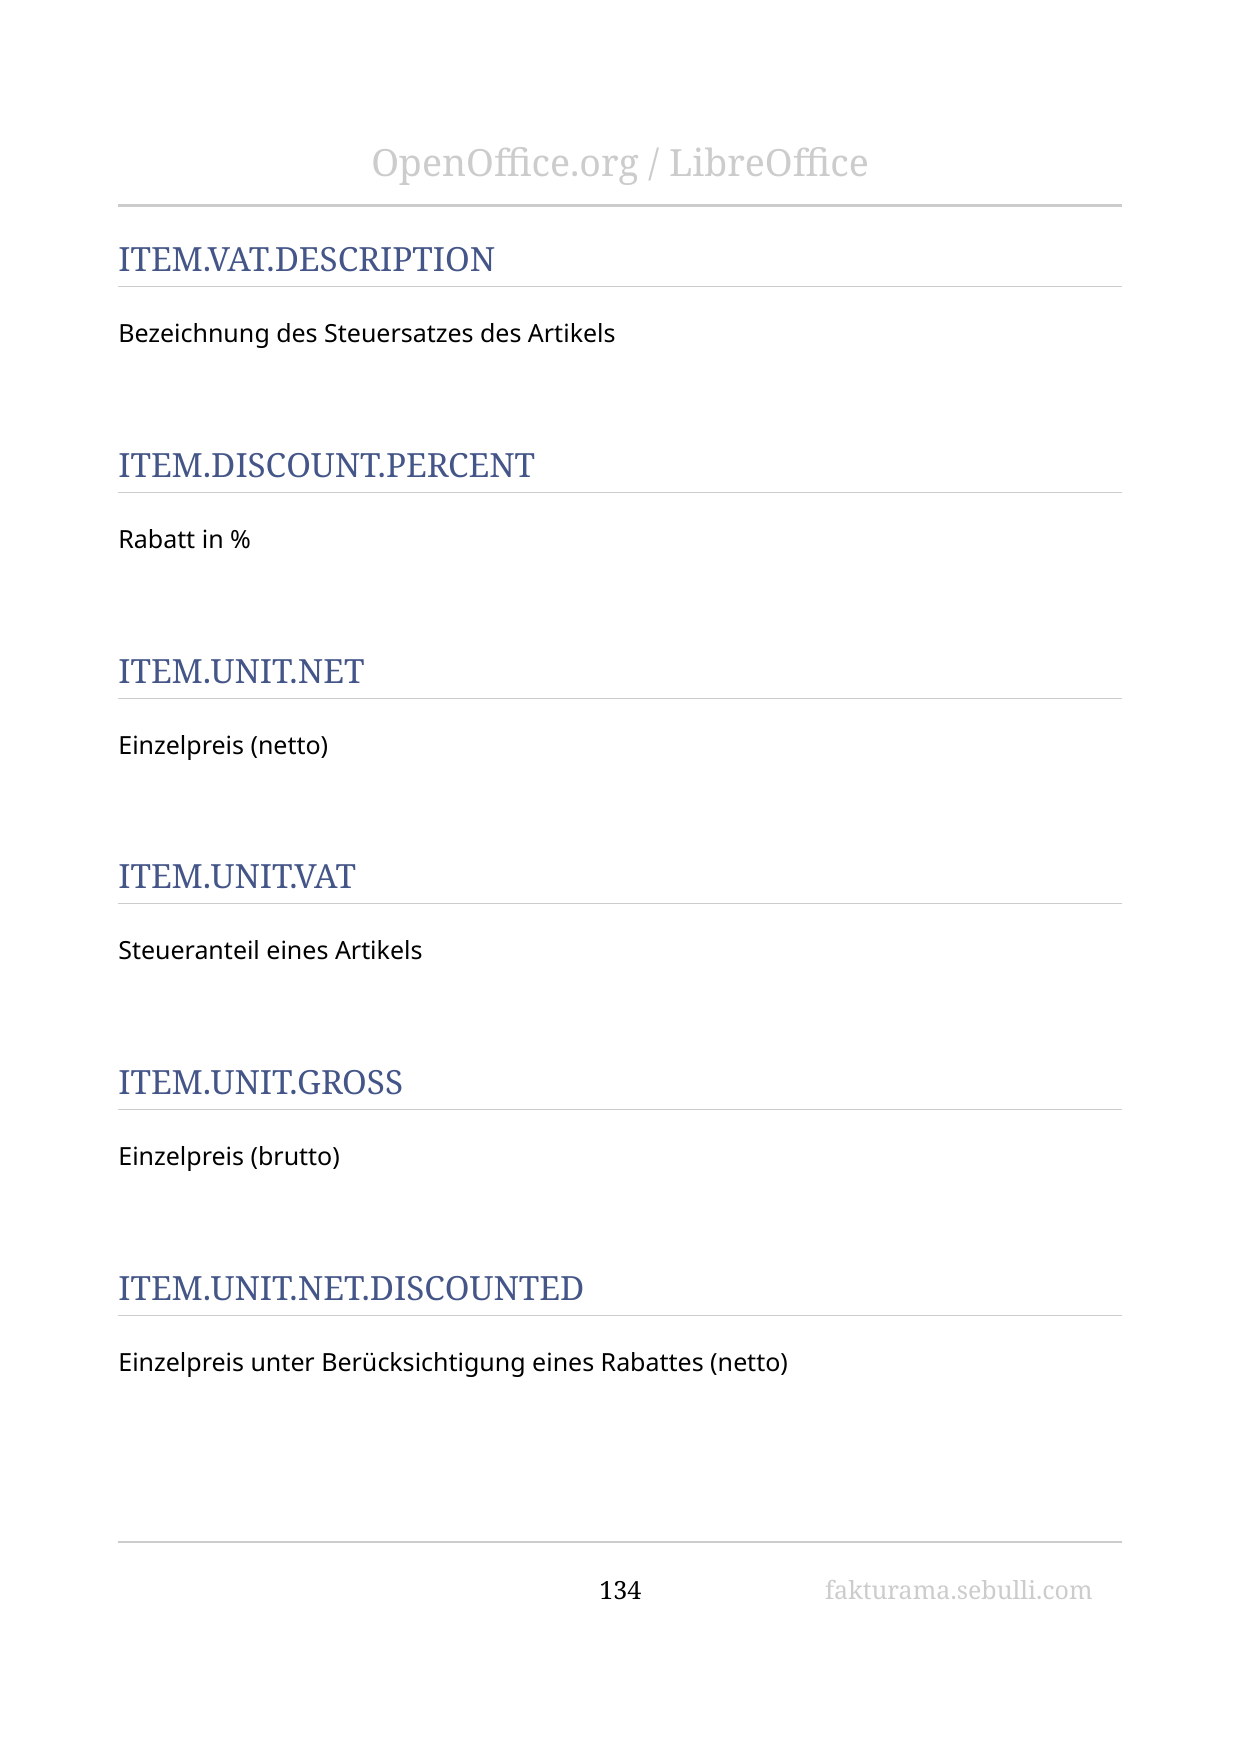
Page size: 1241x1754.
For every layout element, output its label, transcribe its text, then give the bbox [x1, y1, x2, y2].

subtitle ITEM.UNIT.NET.DISCOUNTED [118, 1265, 1122, 1315]
text Bezeichnung des Steuersatzes des Artikels [118, 316, 1122, 350]
subtitle ITEM.UNIT.VAT [118, 853, 1122, 903]
subtitle ITEM.UNIT.GROSS [118, 1059, 1122, 1109]
subtitle ITEM.DISCOUNT.PERCENT [118, 442, 1122, 492]
subtitle ITEM.UNIT.NET [118, 648, 1122, 698]
text Einzelpreis (netto) [118, 727, 1122, 761]
text Rabatt in % [118, 522, 1122, 556]
subtitle ITEM.VAT.DESCRIPTION [118, 236, 1122, 286]
text Einzelpreis (brutto) [118, 1139, 1122, 1173]
text Steueranteil eines Artikels [118, 933, 1122, 967]
text Einzelpreis unter Berücksichtigung eines Rabattes (netto) [118, 1344, 1122, 1378]
